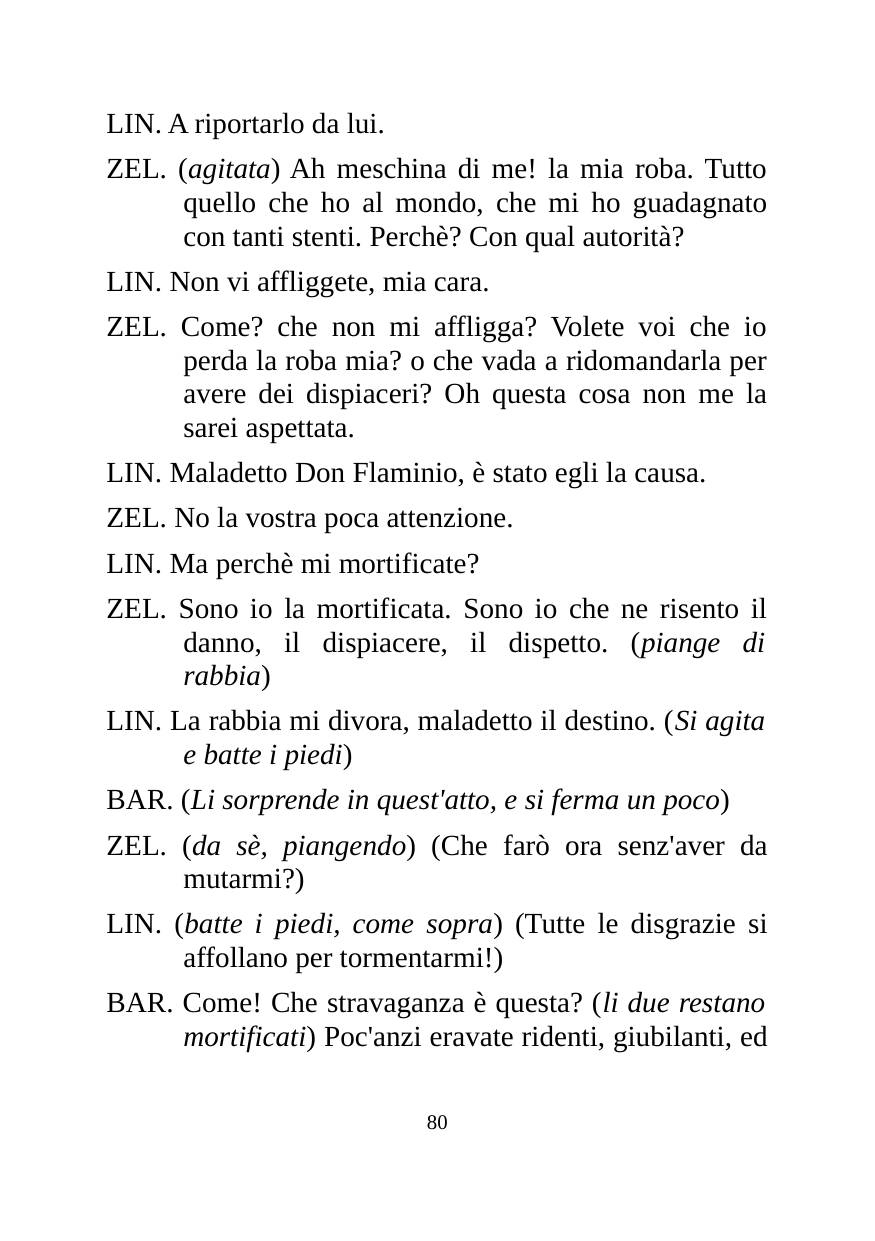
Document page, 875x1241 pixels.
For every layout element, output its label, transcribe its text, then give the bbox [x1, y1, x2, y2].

text LIN. La rabbia mi divora, maladetto il destino. (Si agita e batte i piedi) [106, 703, 768, 771]
text BAR. (Li sorprende in quest'atto, e si ferma un poco) [106, 782, 768, 816]
text ZEL. Sono io la mortificata. Sono io che ne risento il danno, il dispiacere, il dispetto. (piange di rabbia) [106, 591, 768, 692]
text LIN. Ma perchè mi mortificate? [106, 546, 768, 579]
text LIN. (batte i piedi, come sopra) (Tutte le disgrazie si affollano per tormentarmi!) [106, 907, 768, 974]
text ZEL. Come? che non mi affligga? Volete voi che io perda la roba mia? o che vada a ridomandarla per avere dei dispiaceri? Oh questa cosa non me la sarei aspettata. [106, 309, 768, 443]
text LIN. Non vi affliggete, mia cara. [106, 264, 768, 297]
text ZEL. (da sè, piangendo) (Che farò ora senz'aver da mutarmi?) [106, 828, 768, 895]
text ZEL. (agitata) Ah meschina di me! la mia roba. Tutto quello che ho al mondo, che mi ho guadagnato con tanti stenti. Perchè? Con qual autorità? [106, 152, 768, 252]
text LIN. Maladetto Don Flaminio, è stato egli la causa. [106, 455, 768, 489]
text LIN. A riportarlo da lui. [106, 106, 768, 140]
text ZEL. No la vostra poca attenzione. [106, 501, 768, 534]
text BAR. Come! Che stravaganza è questa? (li due restano mortificati) Poc'anzi eravate ridenti, giubilanti, ed [106, 985, 768, 1052]
